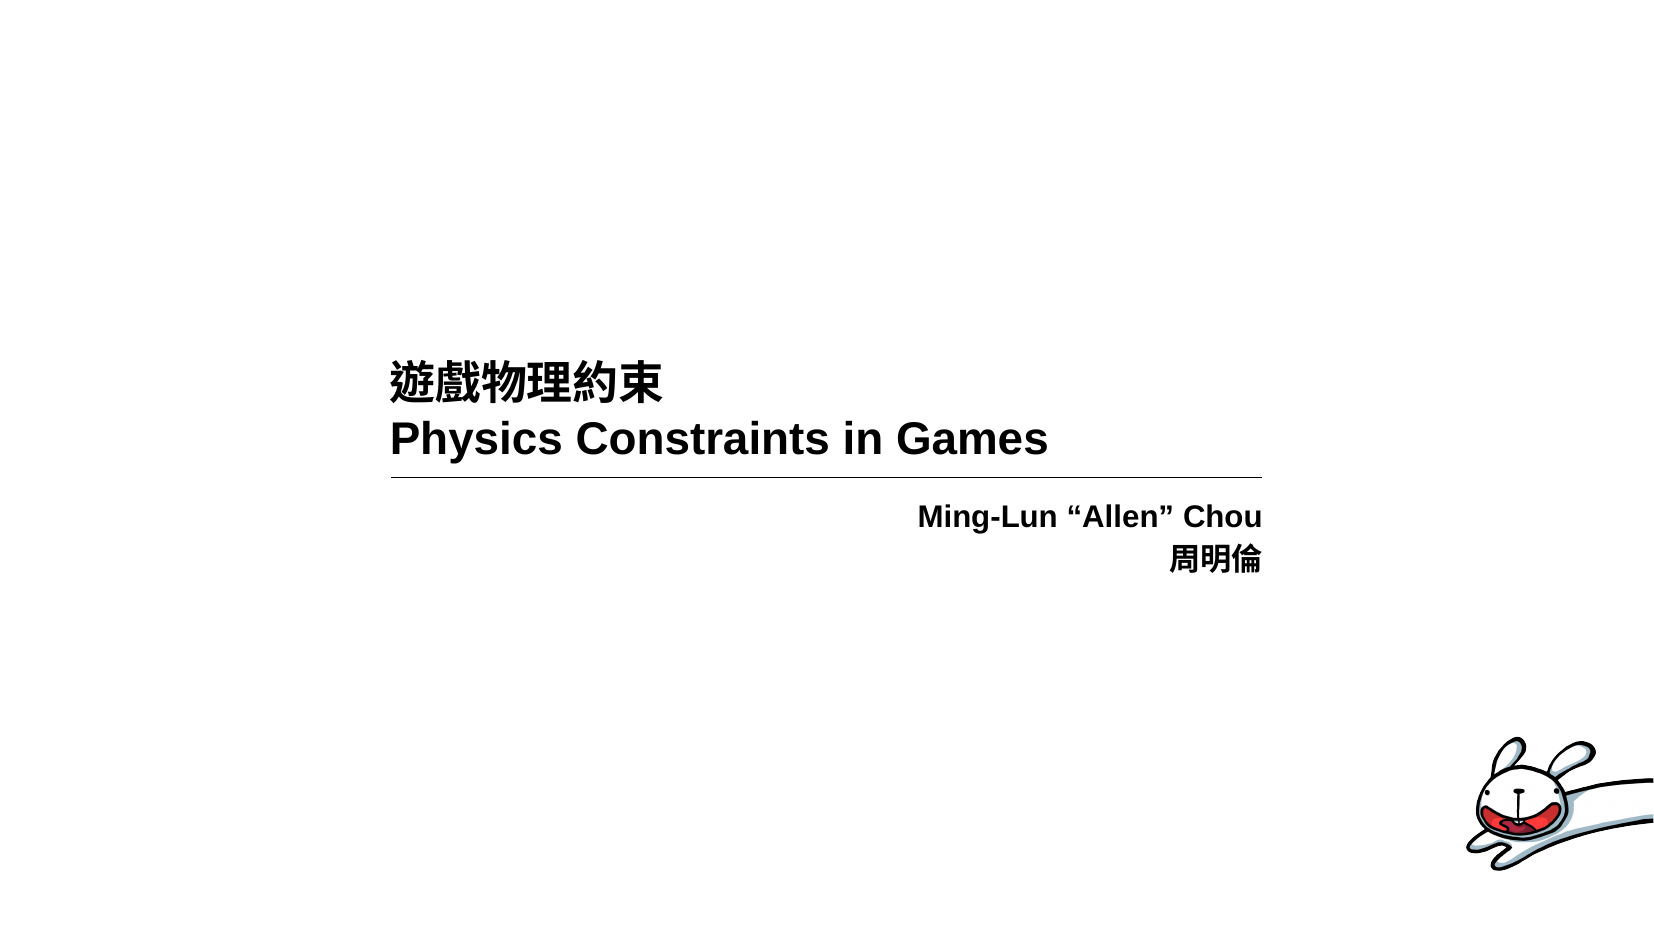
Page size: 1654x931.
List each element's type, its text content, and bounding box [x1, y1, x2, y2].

text_box Ming-Lun “Allen” Chou 周明倫 [902, 492, 1278, 584]
text_box 遊戲物理約束 Physics Constraints in Games [375, 339, 1081, 467]
picture [1446, 719, 1654, 876]
